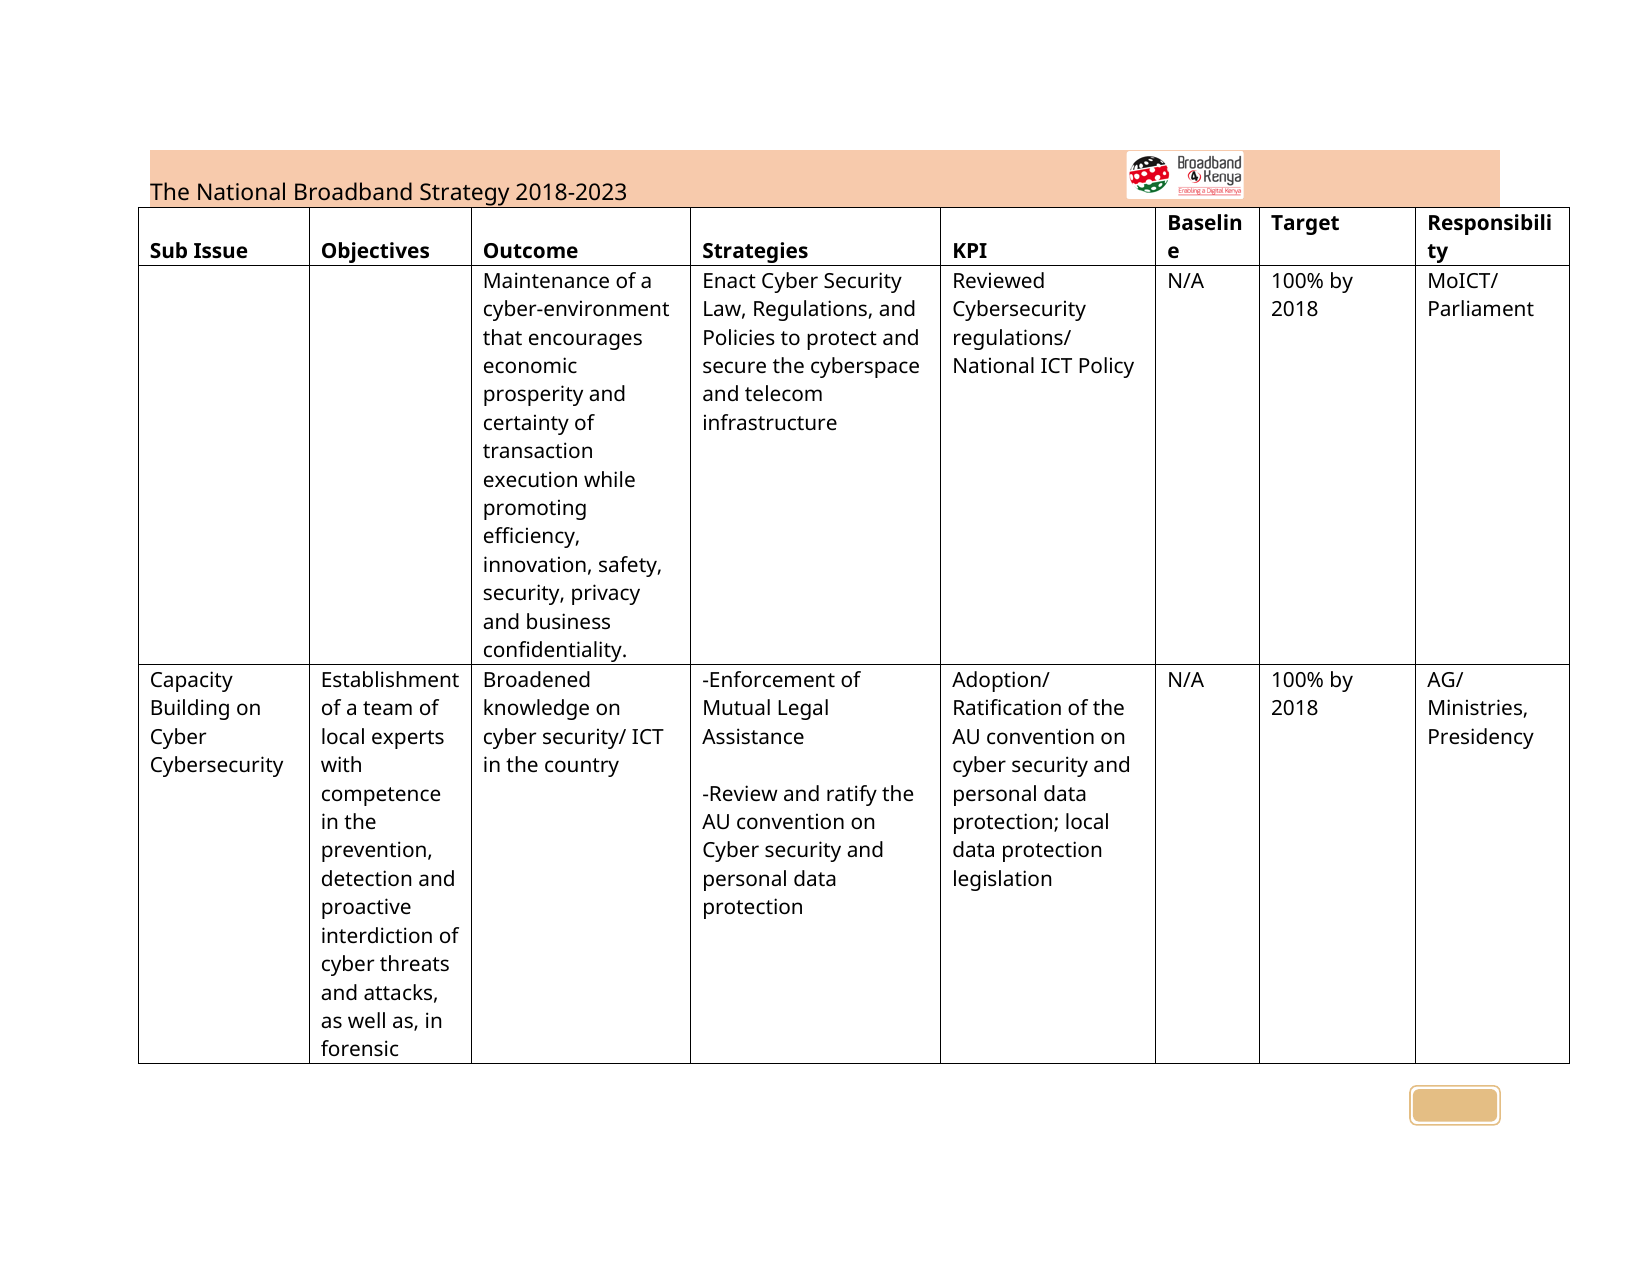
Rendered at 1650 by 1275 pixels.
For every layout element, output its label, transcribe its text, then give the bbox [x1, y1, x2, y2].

table_cell Adoption/Ratification of the AU convention on cyber security and personal data protection; local data protection legislation [941, 665, 1155, 1063]
table_header Baseline [1156, 208, 1259, 265]
table_cell Capacity Building on Cyber Cybersecurity [139, 665, 309, 1063]
table_header Objectives [310, 208, 471, 265]
table_cell Establishment of a team of local experts with competence in the prevention, detection and proactive interdiction of cyber threats and attacks, as well as, in forensic [310, 665, 471, 1063]
picture [1126, 151, 1244, 199]
table_header Responsibility [1416, 208, 1569, 265]
table_cell Reviewed Cybersecurity regulations/ National ICT Policy [941, 266, 1155, 664]
table_header Strategies [691, 208, 940, 265]
table_header Sub Issue [139, 208, 309, 265]
table_cell 100% by 2018 [1260, 665, 1415, 1063]
table_cell Broadened knowledge on cyber security/ ICT in the country [472, 665, 690, 1063]
table_cell [310, 266, 471, 664]
table_cell AG/Ministries, Presidency [1416, 665, 1569, 1063]
table_cell Maintenance of a cyber-environment that encourages economic prosperity and certainty of transaction execution while promoting efficiency, innovation, safety, security, privacy and business confidentiality. [472, 266, 690, 664]
table_cell 100% by 2018 [1260, 266, 1415, 664]
table_header Outcome [472, 208, 690, 265]
table_cell Enact Cyber Security Law, Regulations, and Policies to protect and secure the cyberspace and telecom infrastructure [691, 266, 940, 664]
table_cell N/A [1156, 665, 1259, 1063]
table_cell MoICT/Parliament [1416, 266, 1569, 664]
table_cell N/A [1156, 266, 1259, 664]
table_header Target [1260, 208, 1415, 265]
table_cell -Enforcement of Mutual Legal Assistance -Review and ratify the AU convention on Cyber security and personal data protection [691, 665, 940, 1063]
table_header KPI [941, 208, 1155, 265]
table_cell [139, 266, 309, 664]
